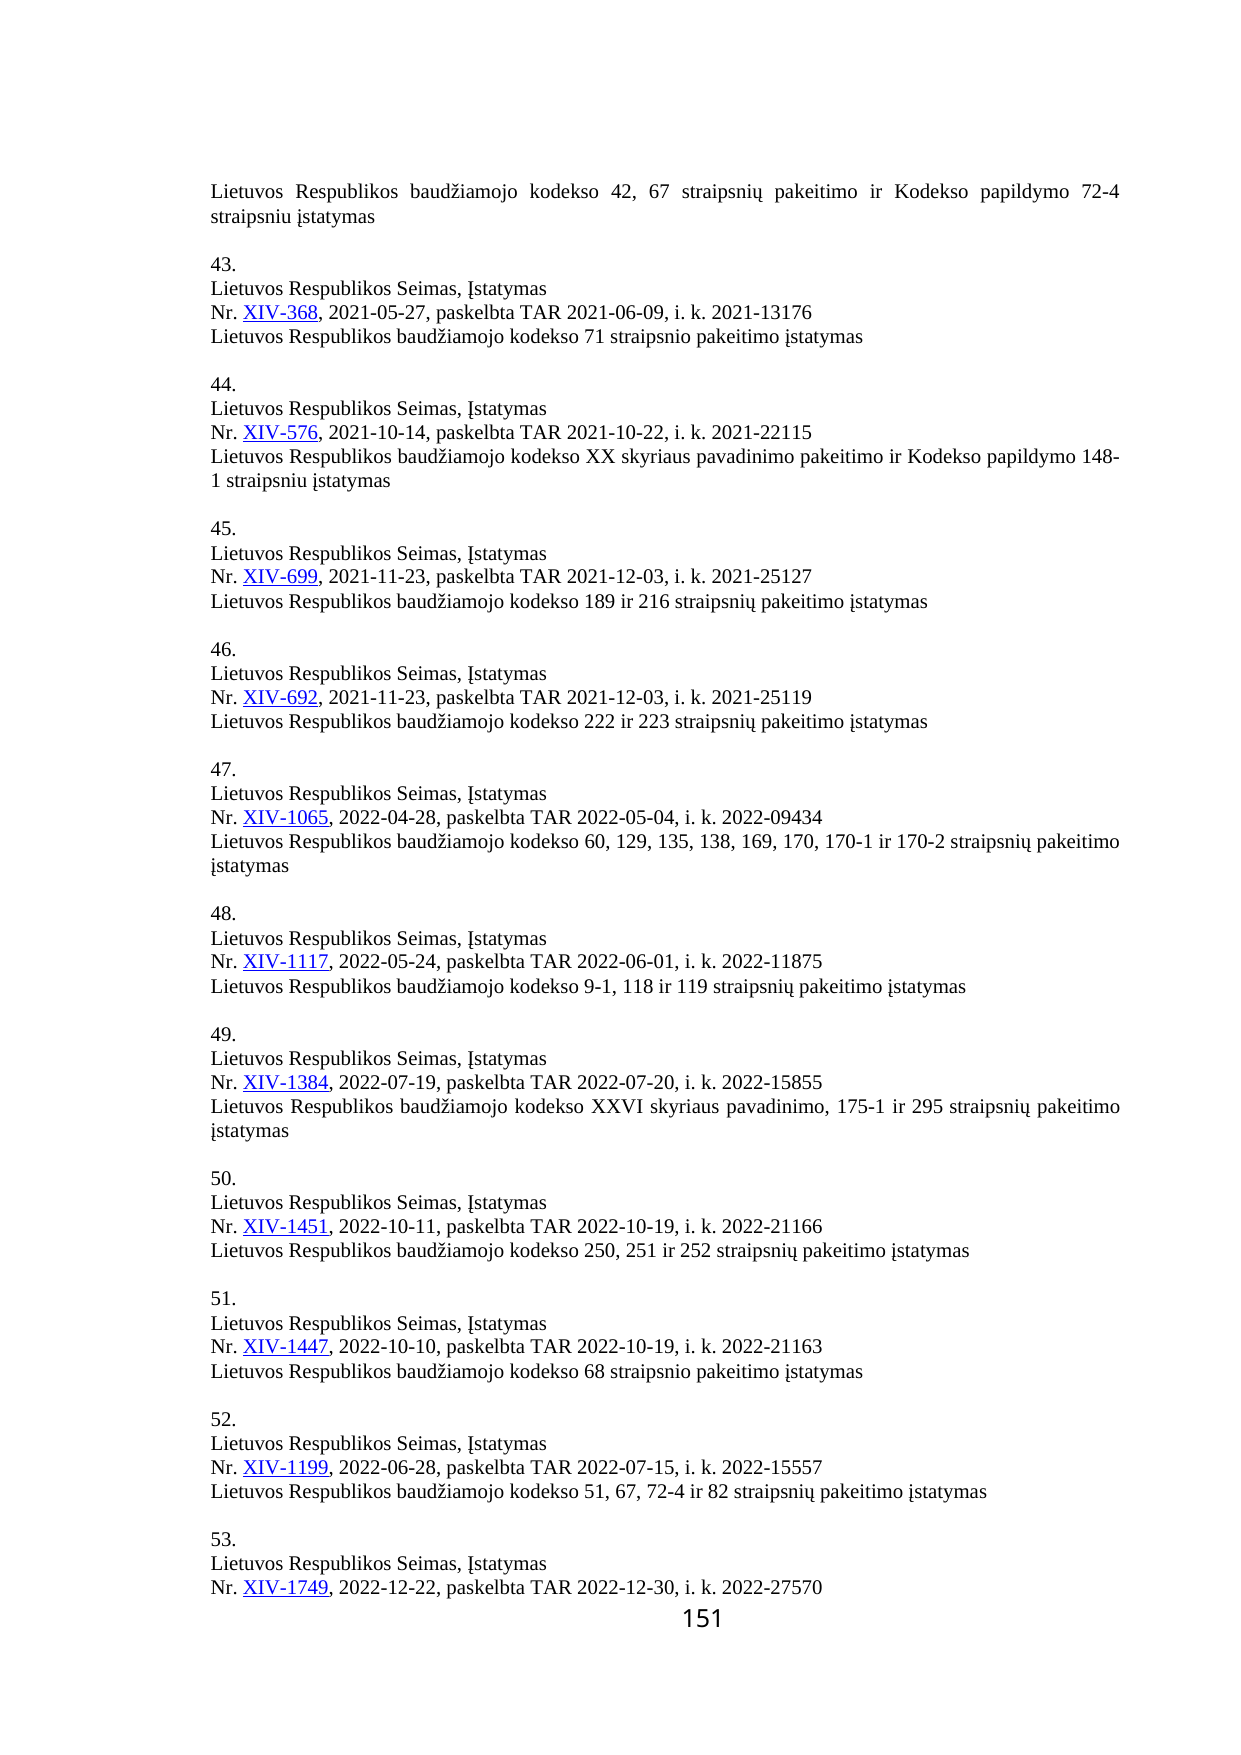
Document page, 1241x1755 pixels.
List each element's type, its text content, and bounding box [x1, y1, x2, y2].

text Lietuvos Respublikos baudžiamojo kodekso 9-1, 118 ir 119 straipsnių pakeitimo įstatymas [210, 973, 1120, 998]
text Lietuvos Respublikos baudžiamojo kodekso 60, 129, 135, 138, 169, 170, 170-1 ir 170-2 straipsnių pakeitimo įstatymas [210, 829, 1120, 877]
text Nr. XIV-1117, 2022-05-24, paskelbta TAR 2022-06-01, i. k. 2022-11875 [210, 949, 1120, 973]
text Lietuvos Respublikos baudžiamojo kodekso 71 straipsnio pakeitimo įstatymas [210, 324, 1120, 348]
text 45. [210, 516, 1120, 540]
text Lietuvos Respublikos Seimas, Įstatymas [210, 396, 1120, 420]
text Lietuvos Respublikos Seimas, Įstatymas [210, 1431, 1120, 1455]
text Nr. XIV-576, 2021-10-14, paskelbta TAR 2021-10-22, i. k. 2021-22115 [210, 420, 1120, 444]
text Lietuvos Respublikos Seimas, Įstatymas [210, 781, 1120, 805]
text Lietuvos Respublikos Seimas, Įstatymas [210, 540, 1120, 564]
text Lietuvos Respublikos Seimas, Įstatymas [210, 1190, 1120, 1214]
text Lietuvos Respublikos Seimas, Įstatymas [210, 1551, 1120, 1575]
text Nr. XIV-699, 2021-11-23, paskelbta TAR 2021-12-03, i. k. 2021-25127 [210, 564, 1120, 588]
text Lietuvos Respublikos baudžiamojo kodekso XXVI skyriaus pavadinimo, 175-1 ir 295 straipsnių pakeitimo įstatymas [210, 1094, 1120, 1142]
text Lietuvos Respublikos baudžiamojo kodekso 222 ir 223 straipsnių pakeitimo įstatymas [210, 709, 1120, 733]
text 50. [210, 1166, 1120, 1190]
text 51. [210, 1286, 1120, 1310]
text 46. [210, 637, 1120, 661]
text Lietuvos Respublikos baudžiamojo kodekso 68 straipsnio pakeitimo įstatymas [210, 1358, 1120, 1383]
text Lietuvos Respublikos Seimas, Įstatymas [210, 661, 1120, 685]
text Lietuvos Respublikos Seimas, Įstatymas [210, 276, 1120, 300]
text Lietuvos Respublikos Seimas, Įstatymas [210, 1310, 1120, 1334]
text Lietuvos Respublikos baudžiamojo kodekso 189 ir 216 straipsnių pakeitimo įstatymas [210, 588, 1120, 613]
text 49. [210, 1022, 1120, 1046]
text Lietuvos Respublikos baudžiamojo kodekso 250, 251 ir 252 straipsnių pakeitimo įstatymas [210, 1238, 1120, 1262]
text 44. [210, 372, 1120, 396]
text 47. [210, 757, 1120, 781]
text Lietuvos Respublikos baudžiamojo kodekso XX skyriaus pavadinimo pakeitimo ir Kodekso papildymo 148-1 straipsniu įstatymas [210, 444, 1120, 492]
text Nr. XIV-692, 2021-11-23, paskelbta TAR 2021-12-03, i. k. 2021-25119 [210, 685, 1120, 709]
text Nr. XIV-1749, 2022-12-22, paskelbta TAR 2022-12-30, i. k. 2022-27570 [210, 1575, 1120, 1599]
text Nr. XIV-1447, 2022-10-10, paskelbta TAR 2022-10-19, i. k. 2022-21163 [210, 1334, 1120, 1358]
text Nr. XIV-1199, 2022-06-28, paskelbta TAR 2022-07-15, i. k. 2022-15557 [210, 1455, 1120, 1479]
text 53. [210, 1527, 1120, 1551]
text Nr. XIV-368, 2021-05-27, paskelbta TAR 2021-06-09, i. k. 2021-13176 [210, 300, 1120, 324]
text Nr. XIV-1384, 2022-07-19, paskelbta TAR 2022-07-20, i. k. 2022-15855 [210, 1070, 1120, 1094]
text 43. [210, 252, 1120, 276]
text Lietuvos Respublikos Seimas, Įstatymas [210, 925, 1120, 949]
text Nr. XIV-1451, 2022-10-11, paskelbta TAR 2022-10-19, i. k. 2022-21166 [210, 1214, 1120, 1238]
text Lietuvos Respublikos Seimas, Įstatymas [210, 1046, 1120, 1070]
text Nr. XIV-1065, 2022-04-28, paskelbta TAR 2022-05-04, i. k. 2022-09434 [210, 805, 1120, 829]
text Lietuvos Respublikos baudžiamojo kodekso 51, 67, 72-4 ir 82 straipsnių pakeitimo įstatymas [210, 1479, 1120, 1503]
text 52. [210, 1407, 1120, 1431]
text 48. [210, 901, 1120, 925]
text Lietuvos Respublikos baudžiamojo kodekso 42, 67 straipsnių pakeitimo ir Kodekso papildymo 72-4 straipsniu įstatymas [210, 179, 1120, 228]
